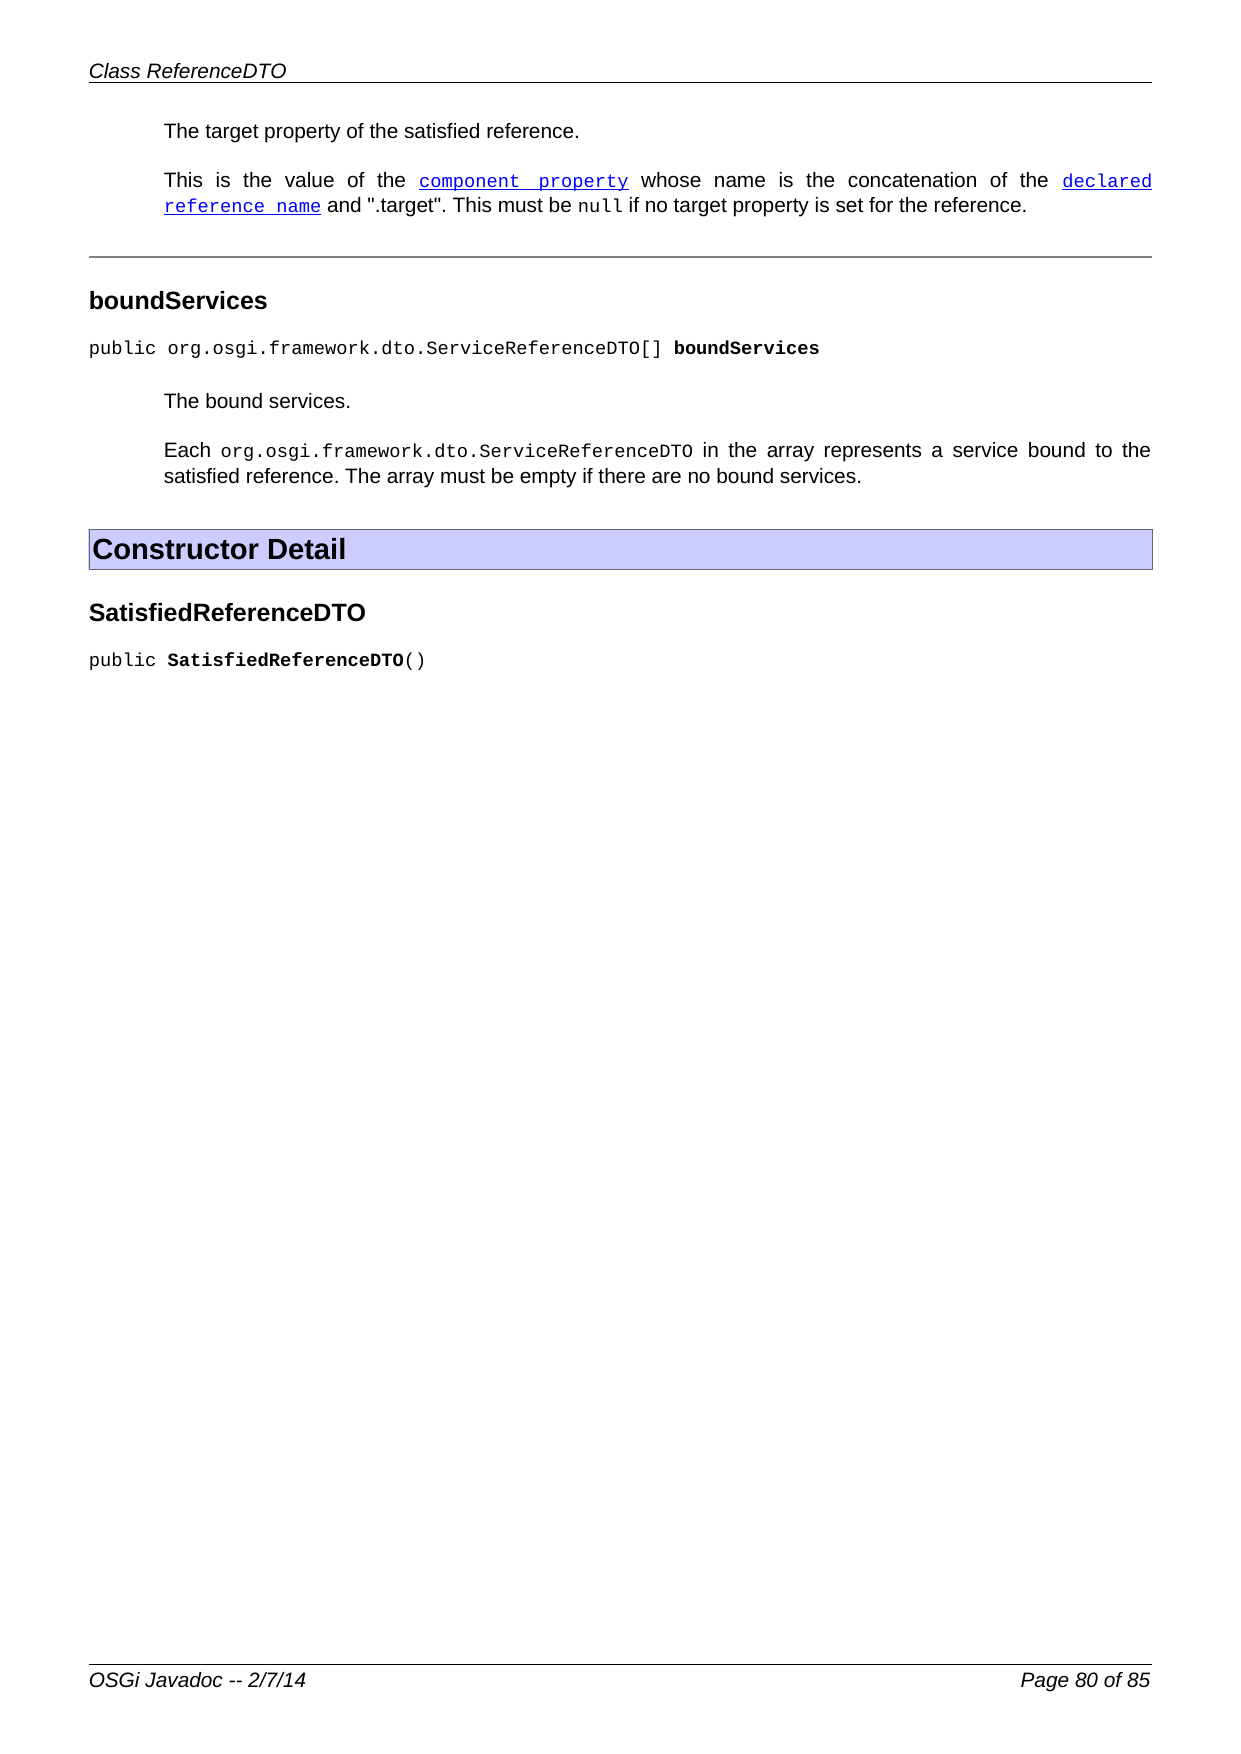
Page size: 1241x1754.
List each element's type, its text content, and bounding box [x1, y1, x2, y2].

text Each org.osgi.framework.dto.ServiceReferenceDTO in the array represents a service bound to the satisfied reference. The array must be empty if there are no bound services. [163, 438, 1152, 487]
text public org.osgi.framework.dto.ServiceReferenceDTO[] boundServices [88, 339, 1152, 360]
text This is the value of the component property whose name is the concatenation of the declared reference name and ".target". This must be null if no target property is set for the reference. [163, 167, 1152, 218]
subtitle Constructor Detail [90, 530, 1152, 569]
text public SatisfiedReferenceDTO() [88, 651, 1152, 672]
subtitle boundServices [88, 286, 1152, 315]
text The target property of the satisfied reference. [163, 118, 1152, 142]
subtitle SatisfiedReferenceDTO [88, 598, 1152, 627]
text The bound services. [163, 389, 1152, 413]
